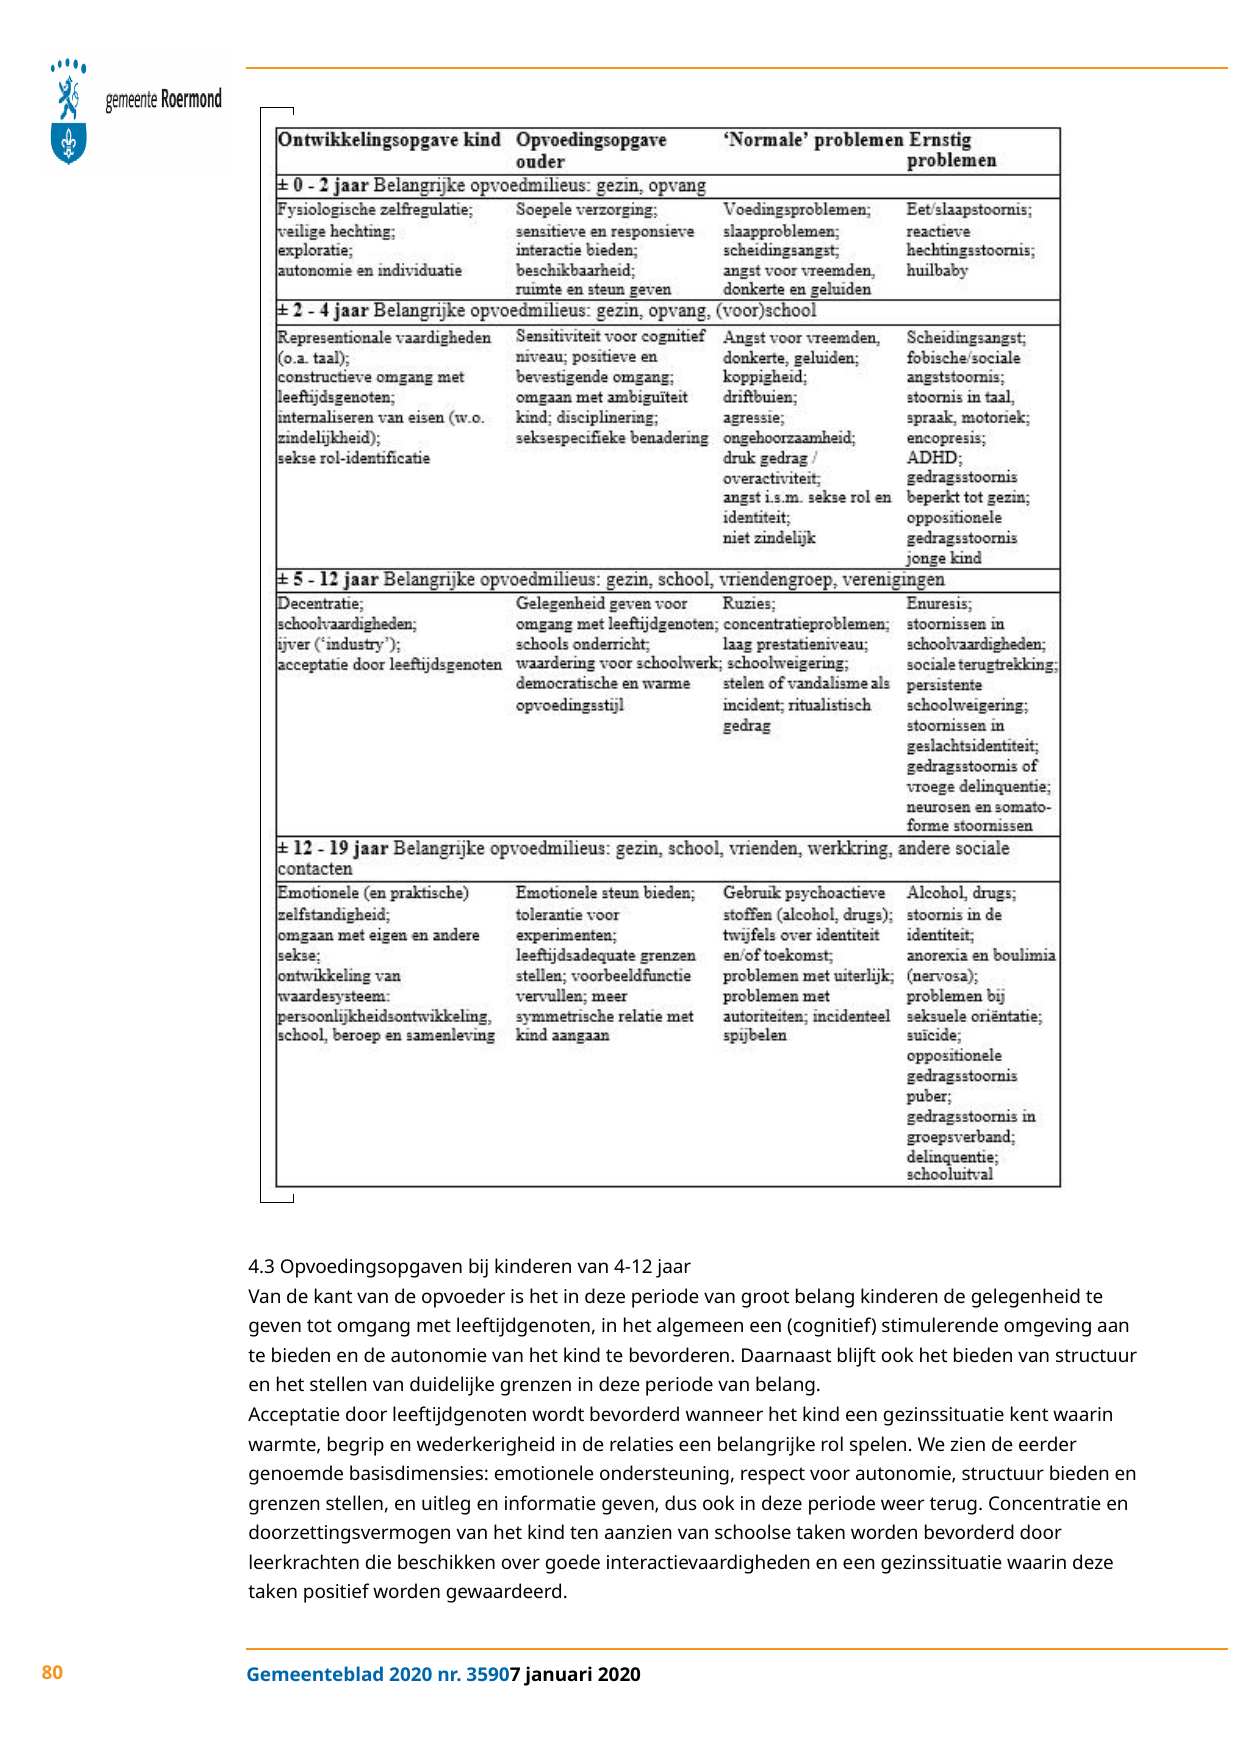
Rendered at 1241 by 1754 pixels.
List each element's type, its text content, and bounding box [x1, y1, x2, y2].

picture [41, 47, 231, 172]
text Acceptatie door leeftijdgenoten wordt bevorderd wanneer het kind een gezinssituatie kent waarin warmte, begrip en wederkerigheid in de relaties een belangrijke rol spelen. We zien de eerder genoemde basisdimensies: emotionele ondersteuning, respect voor autonomie, structuur bieden en grenzen stellen, en uitleg en informatie geven, dus ook in deze periode weer terug. Concentratie en doorzettingsvermogen van het kind ten aanzien van schoolse taken worden bevorderd door leerkrachten die beschikken over goede interactievaardigheden en een gezinssituatie waarin deze taken positief worden gewaardeerd. [248, 1401, 1152, 1604]
picture [268, 115, 1066, 1194]
text 4.3 Opvoedingsopgaven bij kinderen van 4-12 jaar [248, 1253, 1152, 1279]
text Van de kant van de opvoeder is het in deze periode van groot belang kinderen de gelegenheid te geven tot omgang met leeftijdgenoten, in het algemeen een (cognitief) stimulerende omgeving aan te bieden en de autonomie van het kind te bevorderen. Daarnaast blijft ook het bieden van structuur en het stellen van duidelijke grenzen in deze periode van belang. [248, 1283, 1152, 1397]
